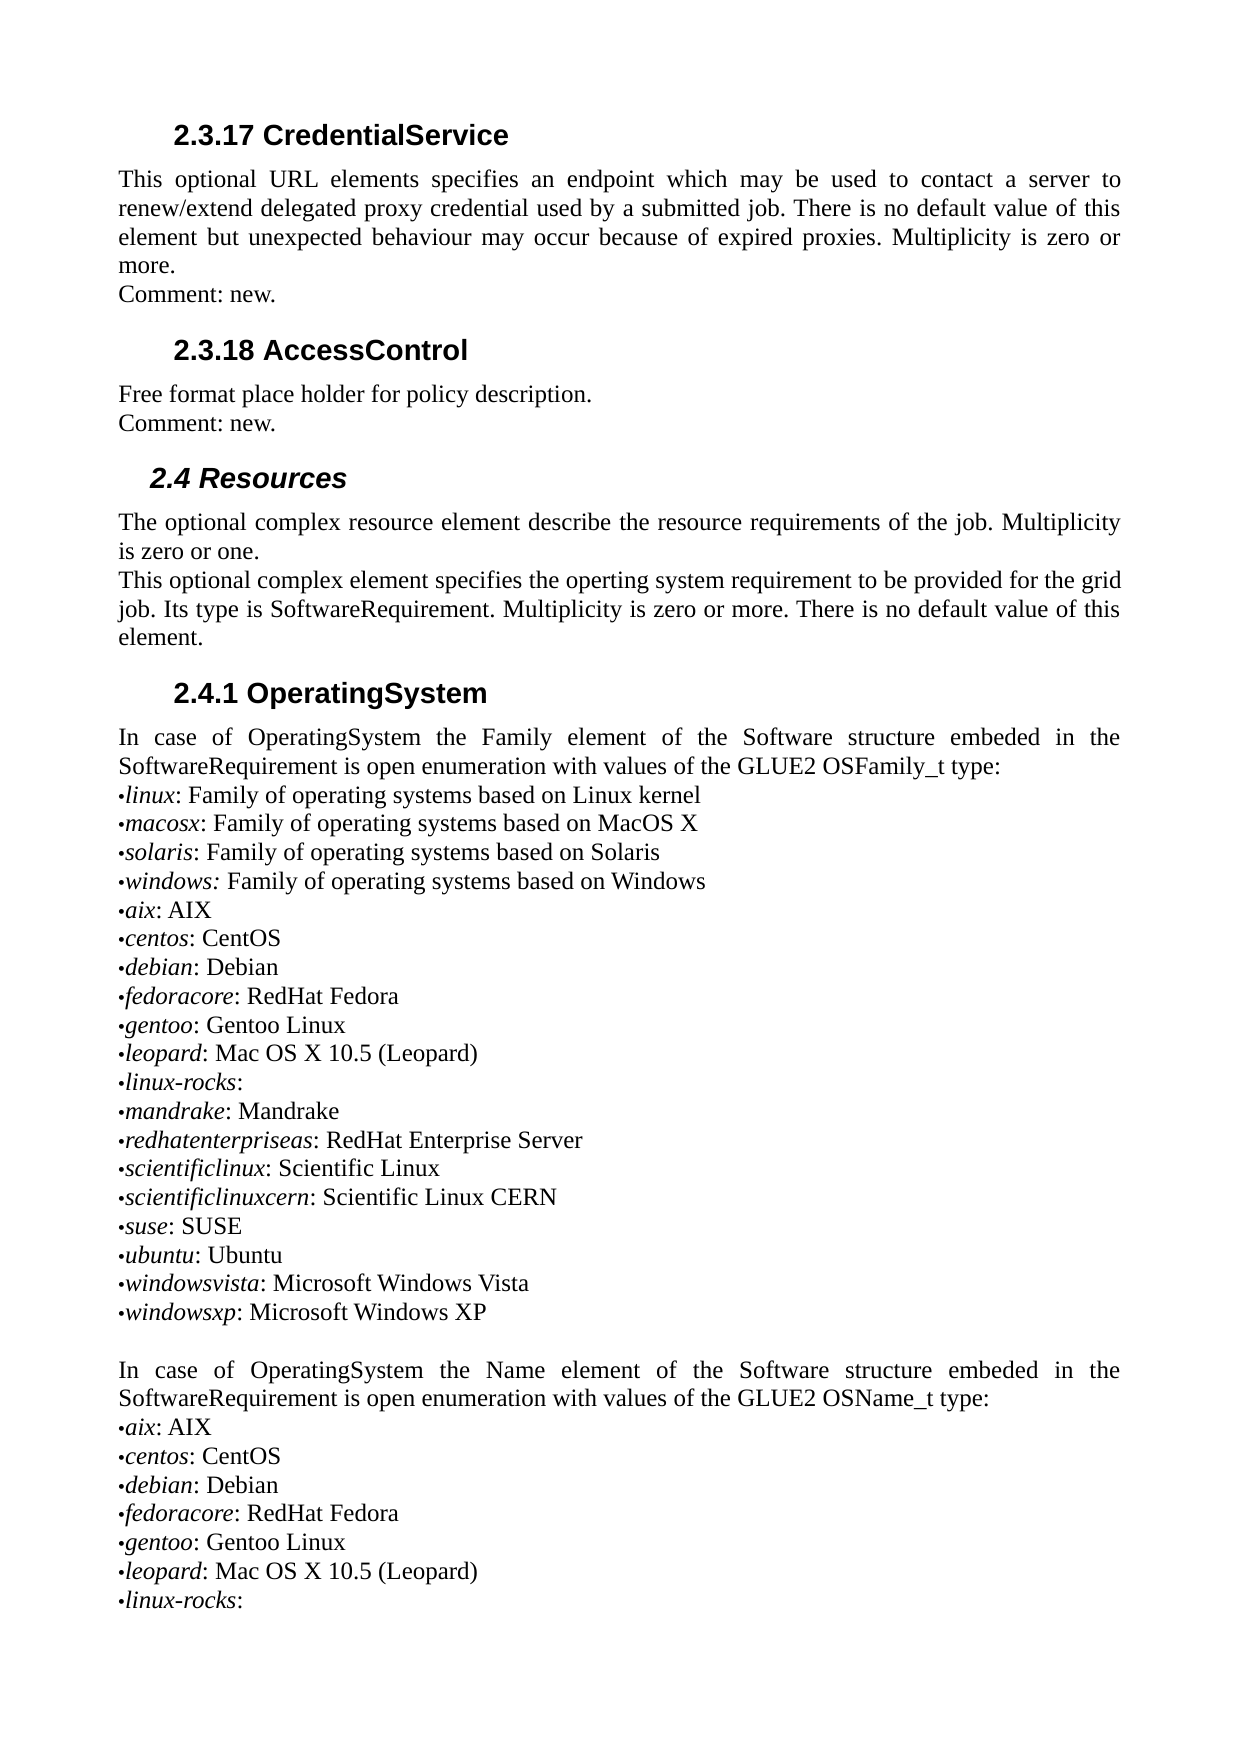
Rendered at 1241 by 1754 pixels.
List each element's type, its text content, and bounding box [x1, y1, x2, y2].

list centos: CentOS [118, 1441, 1122, 1470]
list solaris: Family of operating systems based on Solaris [118, 837, 1122, 866]
text Free format place holder for policy description. [118, 379, 1122, 408]
list gentoo: Gentoo Linux [118, 1527, 1122, 1556]
subtitle CredentialService [165, 118, 1122, 152]
list windowsxp: Microsoft Windows XP [118, 1297, 1122, 1326]
list debian: Debian [118, 952, 1122, 981]
list scientificlinuxcern: Scientific Linux CERN [118, 1182, 1122, 1211]
text This optional URL elements specifies an endpoint which may be used to contact a server to renew/extend delegated proxy credential used by a submitted job. There is no default value of this element but unexpected behaviour may occur because of expired proxies. Multiplicity is zero or more. [118, 164, 1122, 279]
list centos: CentOS [118, 923, 1122, 952]
text The optional complex resource element describe the resource requirements of the job. Multiplicity is zero or one. [118, 507, 1122, 565]
list leopard: Mac OS X 10.5 (Leopard) [118, 1556, 1122, 1585]
text In case of OperatingSystem the Family element of the Software structure embeded in the SoftwareRequirement is open enumeration with values of the GLUE2 OSFamily_t type: [118, 722, 1122, 780]
list ubuntu: Ubuntu [118, 1240, 1122, 1268]
text Comment: new. [118, 408, 1122, 436]
list linux: Family of operating systems based on Linux kernel [118, 780, 1122, 808]
list suse: SUSE [118, 1211, 1122, 1240]
list windowsvista: Microsoft Windows Vista [118, 1268, 1122, 1297]
list gentoo: Gentoo Linux [118, 1010, 1122, 1038]
list linux-rocks: [118, 1067, 1122, 1096]
text Comment: new. [118, 279, 1122, 308]
list fedoracore: RedHat Fedora [118, 981, 1122, 1010]
list linux-rocks: [118, 1585, 1122, 1613]
list macosx: Family of operating systems based on MacOS X [118, 808, 1122, 837]
list windows: Family of operating systems based on Windows [118, 866, 1122, 895]
text In case of OperatingSystem the Name element of the Software structure embeded in the SoftwareRequirement is open enumeration with values of the GLUE2 OSName_t type: [118, 1355, 1122, 1412]
list aix: AIX [118, 895, 1122, 923]
list aix: AIX [118, 1412, 1122, 1441]
subtitle AccessControl [165, 333, 1122, 366]
list scientificlinux: Scientific Linux [118, 1153, 1122, 1182]
list fedoracore: RedHat Fedora [118, 1498, 1122, 1527]
list redhatenterpriseas: RedHat Enterprise Server [118, 1125, 1122, 1153]
list debian: Debian [118, 1470, 1122, 1498]
subtitle OperatingSystem [165, 676, 1122, 710]
list mandrake: Mandrake [118, 1096, 1122, 1125]
subtitle Resources [142, 461, 1122, 495]
text This optional complex element specifies the operting system requirement to be provided for the grid job. Its type is SoftwareRequirement. Multiplicity is zero or more. There is no default value of this element. [118, 565, 1122, 651]
list leopard: Mac OS X 10.5 (Leopard) [118, 1038, 1122, 1067]
